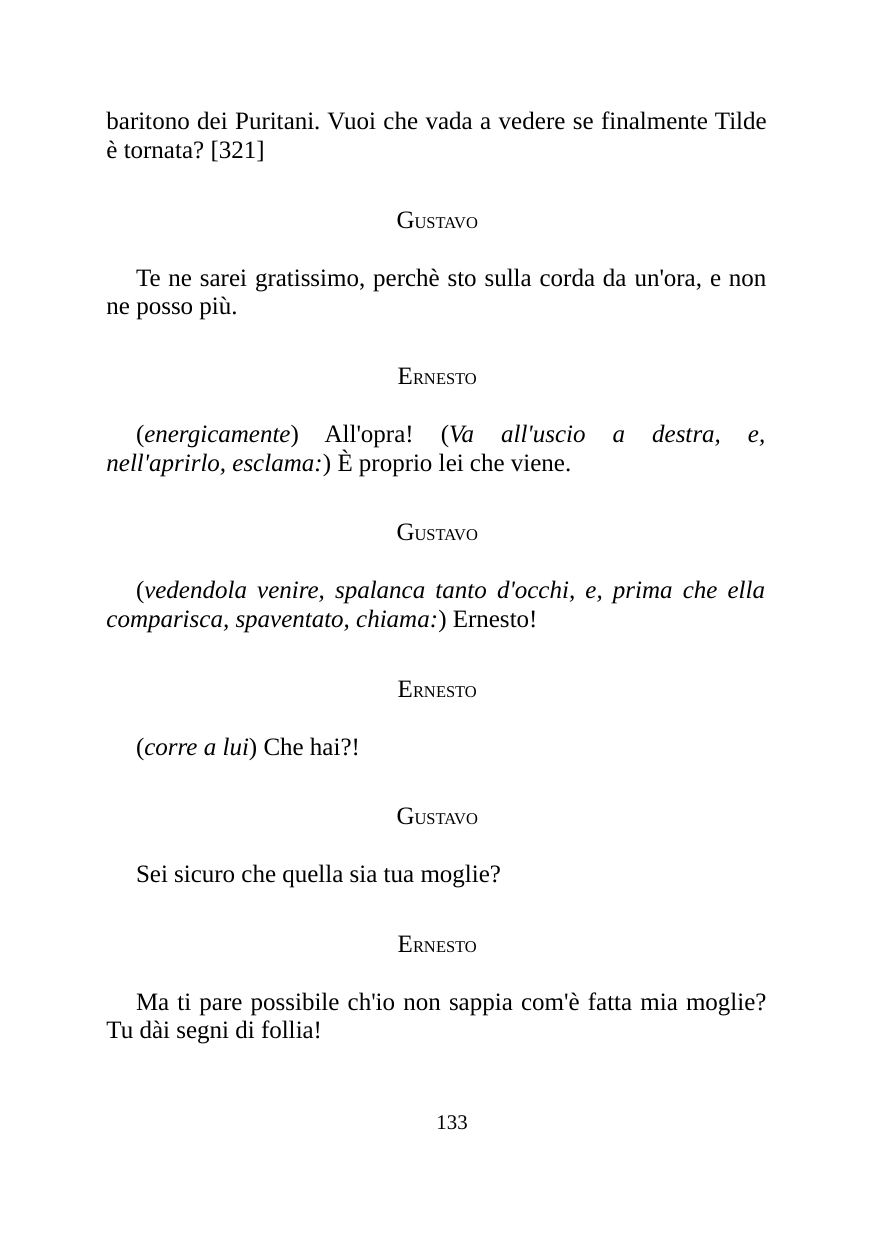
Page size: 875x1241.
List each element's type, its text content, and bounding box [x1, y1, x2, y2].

text Sei sicuro che quella sia tua moglie? [106, 859, 768, 888]
text Te ne sarei gratissimo, perchè sto sulla corda da un'ora, e non ne posso più. [106, 263, 768, 320]
text Ma ti pare possibile ch'io non sappia com'è fatta mia moglie? Tu dài segni di follia! [106, 987, 768, 1044]
text baritono dei Puritani. Vuoi che vada a vedere se finalmente Tilde è tornata? [321] [106, 106, 768, 164]
text Ernesto [106, 674, 768, 702]
text Gustavo [106, 205, 768, 233]
text (energicamente) All'opra! (Va all'uscio a destra, e, nell'aprirlo, esclama:) È proprio lei che viene. [106, 419, 768, 476]
text (vedendola venire, spalanca tanto d'occhi, e, prima che ella comparisca, spaventato, chiama:) Ernesto! [106, 575, 768, 633]
text Gustavo [106, 801, 768, 830]
text (corre a lui) Che hai?! [106, 732, 768, 760]
text Ernesto [106, 929, 768, 958]
text Gustavo [106, 517, 768, 546]
text Ernesto [106, 361, 768, 390]
